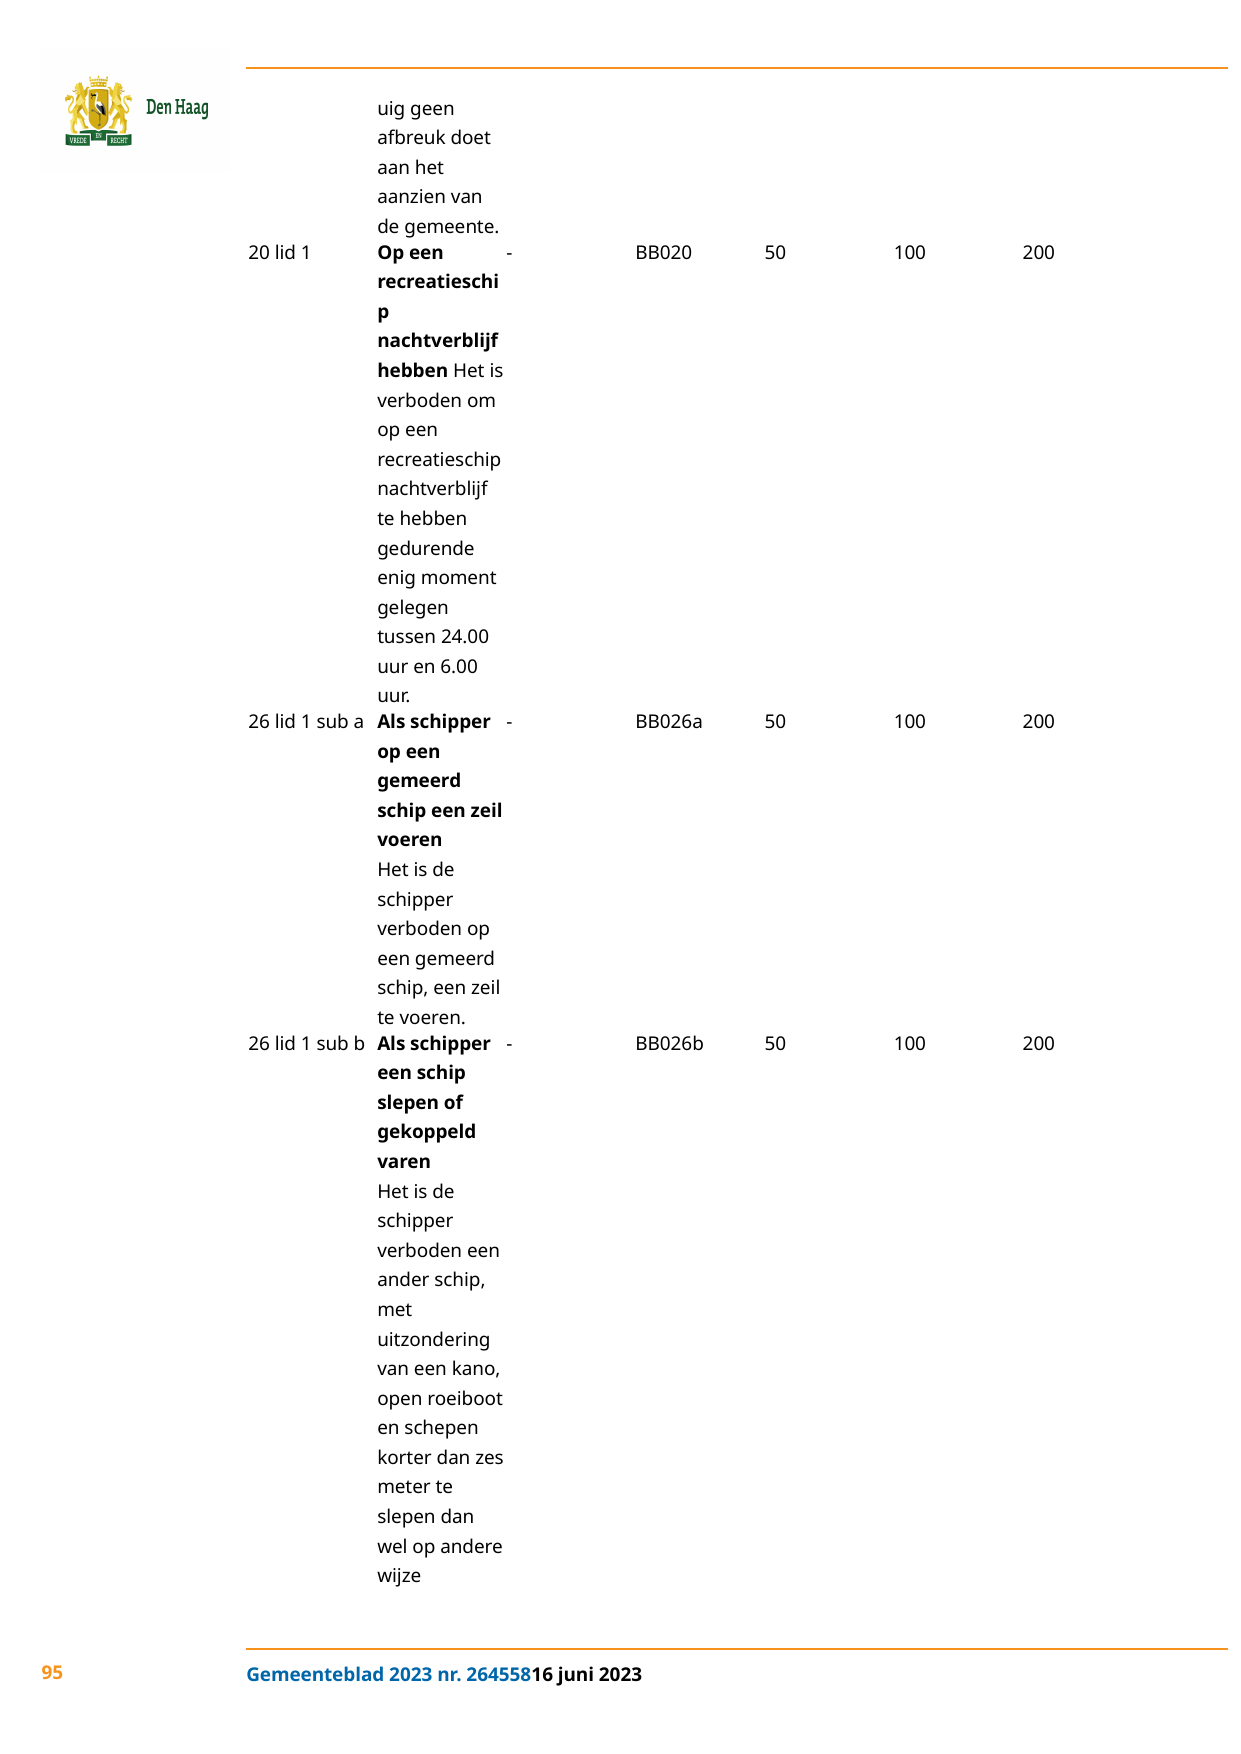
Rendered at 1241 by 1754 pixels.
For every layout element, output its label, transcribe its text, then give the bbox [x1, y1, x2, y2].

table_cell - [506, 708, 635, 1030]
table_cell 50 [764, 239, 893, 708]
table_cell 20 lid 1 [248, 239, 377, 708]
table_cell BB026a [635, 708, 764, 1030]
table_cell 100 [894, 708, 1022, 1030]
table_cell 50 [764, 1030, 893, 1588]
table_cell [1023, 95, 1152, 239]
table_cell 200 [1023, 708, 1152, 1030]
table_cell BB026b [635, 1030, 764, 1588]
table_cell 100 [894, 239, 1022, 708]
table_cell Als schipper een schip slepen of gekoppeld varen Het is de schipper verboden een ander schip, met uitzondering van een kano, open roeiboot en schepen korter dan zes meter te slepen dan wel op andere wijze [377, 1030, 506, 1588]
table_cell 26 lid 1 sub b [248, 1030, 377, 1588]
table_cell - [506, 1030, 635, 1588]
table_cell [764, 95, 893, 239]
table_cell 50 [764, 708, 893, 1030]
table_cell Als schipper op een gemeerd schip een zeil voeren Het is de schipper verboden op een gemeerd schip, een zeil te voeren. [377, 708, 506, 1030]
table_cell - [506, 239, 635, 708]
table_cell 26 lid 1 sub a [248, 708, 377, 1030]
table_cell 200 [1023, 1030, 1152, 1588]
table_cell Op een recreatieschip nachtverblijf hebben Het is verboden om op een recreatieschip nachtverblijf te hebben gedurende enig moment gelegen tussen 24.00 uur en 6.00 uur. [377, 239, 506, 708]
picture [41, 47, 231, 172]
table_cell 200 [1023, 239, 1152, 708]
table_cell - [506, 95, 635, 239]
table_cell [894, 95, 1022, 239]
table_cell uig geen afbreuk doet aan het aanzien van de gemeente. [377, 95, 506, 239]
table_cell BB020 [635, 239, 764, 708]
table_cell 100 [894, 1030, 1022, 1588]
table_cell [635, 95, 764, 239]
table_cell [248, 95, 377, 239]
